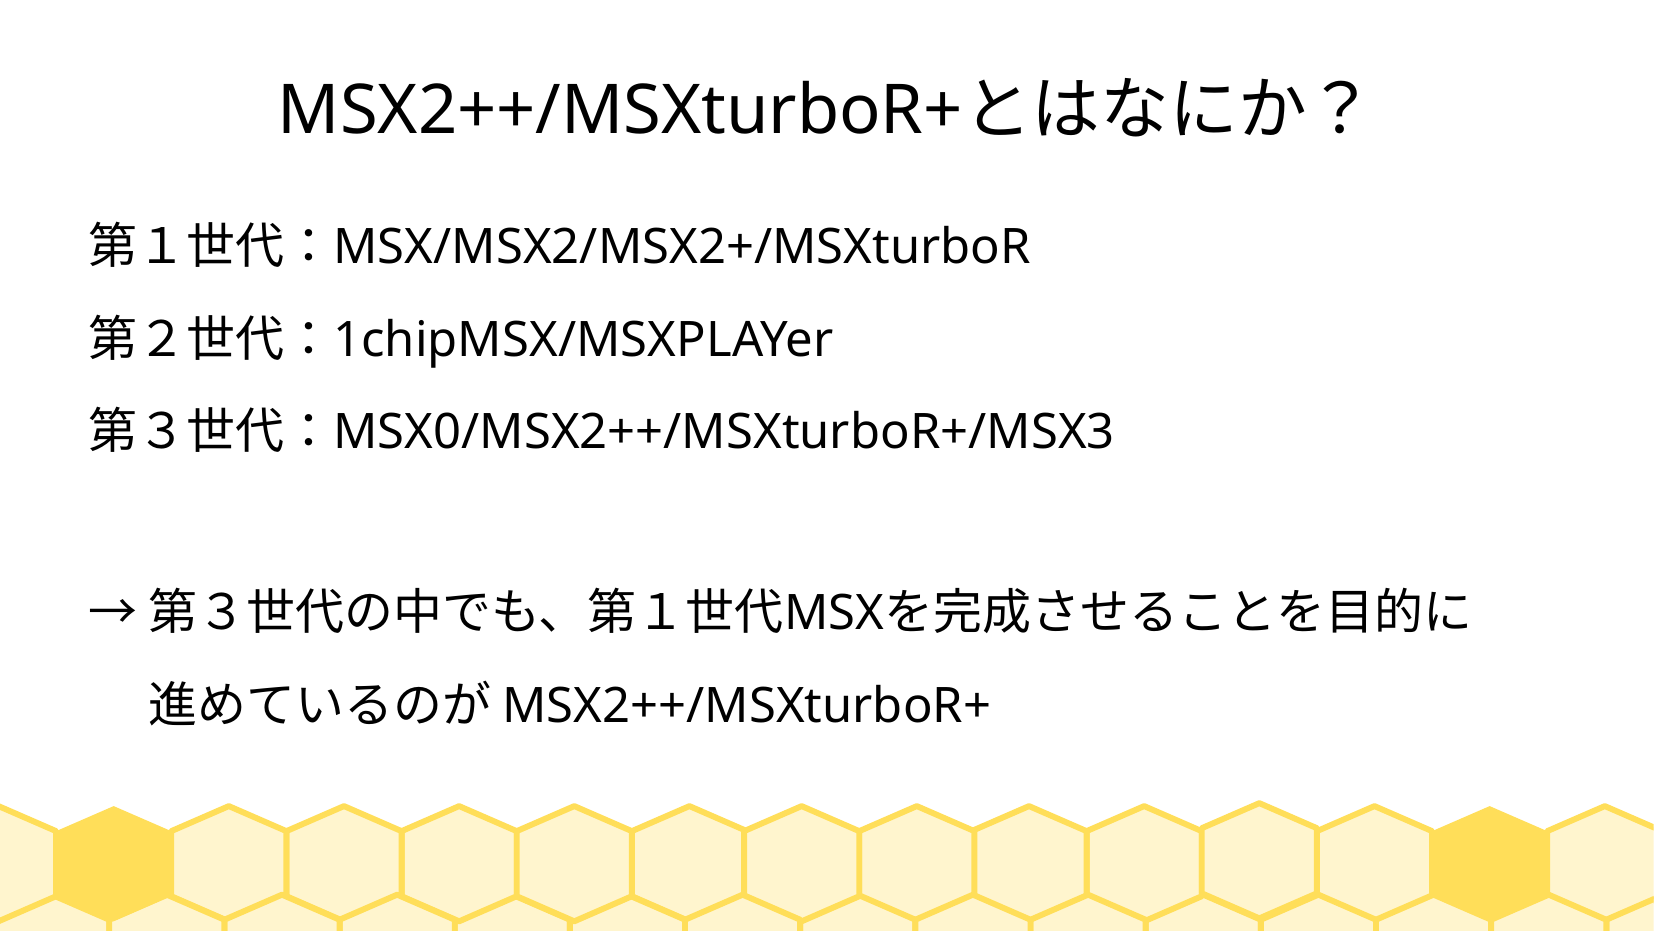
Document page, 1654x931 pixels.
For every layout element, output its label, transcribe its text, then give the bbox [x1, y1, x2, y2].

list 第１世代：MSX/MSX2/MSX2+/MSXturboR 第２世代：1chipMSX/MSXPLAYer 第３世代：MSX0/MSX2++/MSXturboR+/MSX3 → 第３世代の中でも、第１世代MSXを完成させることを目的に 進めているのが MSX2++/MSXturboR+ [88, 206, 1565, 739]
title MSX2++/MSXturboR+とはなにか？ [88, 29, 1565, 178]
